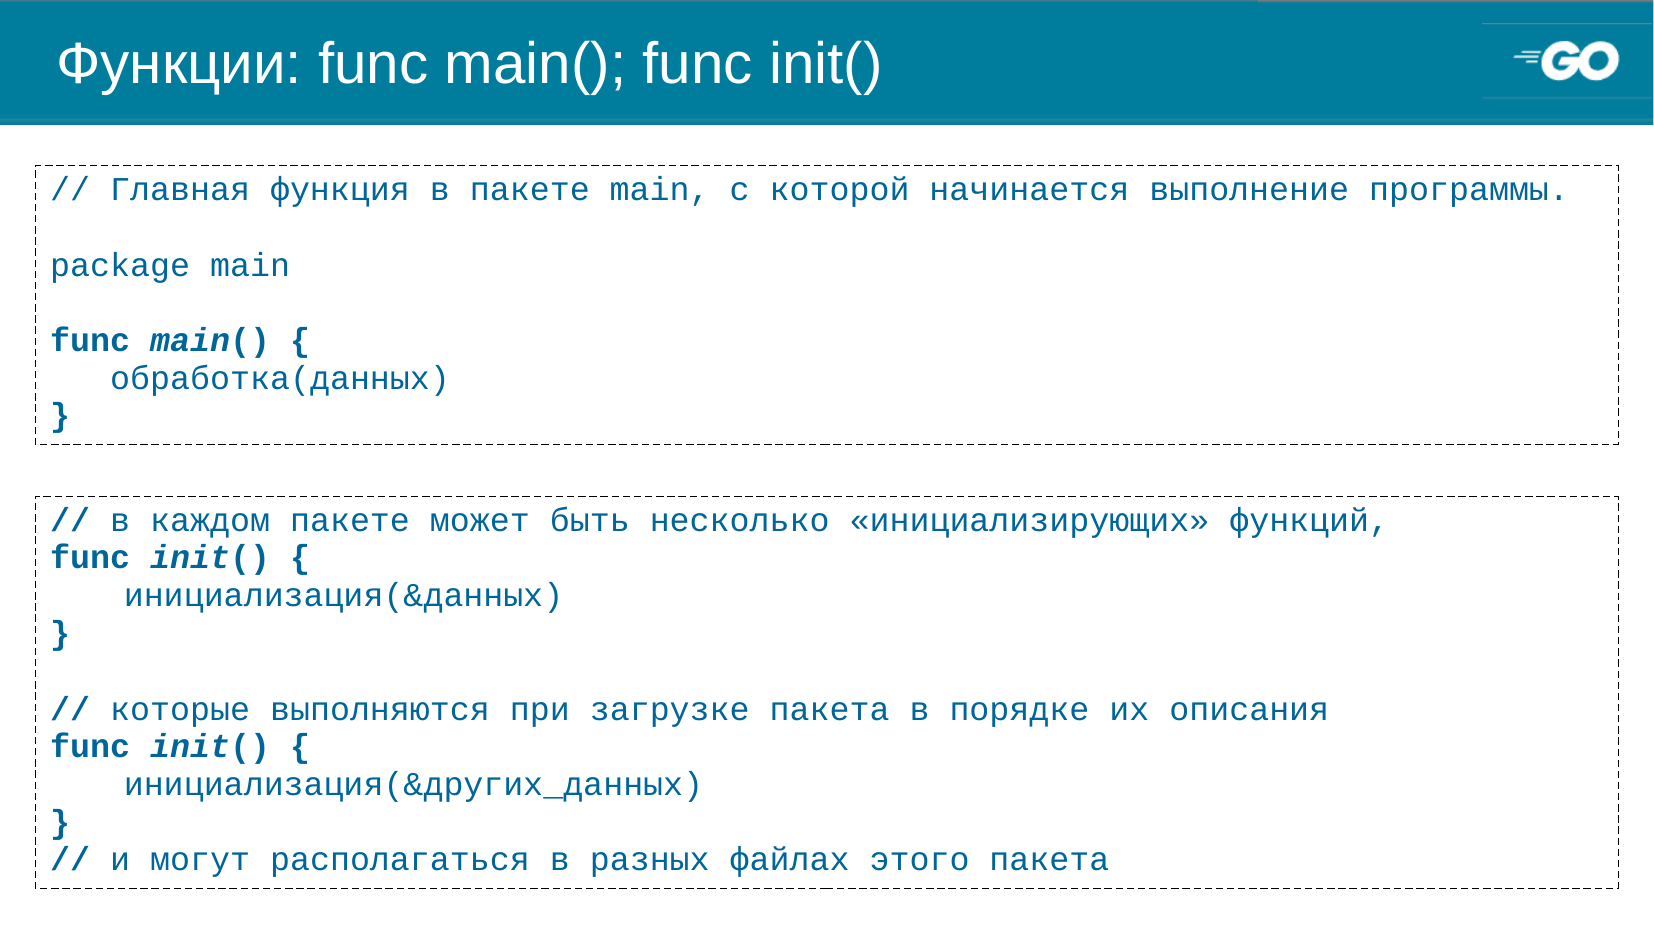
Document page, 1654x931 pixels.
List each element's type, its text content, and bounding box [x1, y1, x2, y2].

text_box // в каждом пакете может быть несколько «инициализирующих» функций, func init() { инициализация(&данных) } // которые выполняются при загрузке пакета в порядке их описания func init() { инициализация(&других_данных) } // и могут располагаться в разных файлах этого пакета [35, 496, 1619, 889]
picture [1542, 41, 1619, 81]
text_box Функции: func main(); func init() [41, 23, 1495, 104]
text_box // Главная функция в пакете main, с которой начинается выполнение программы. package main func main() { обработка(данных) } [35, 165, 1619, 445]
